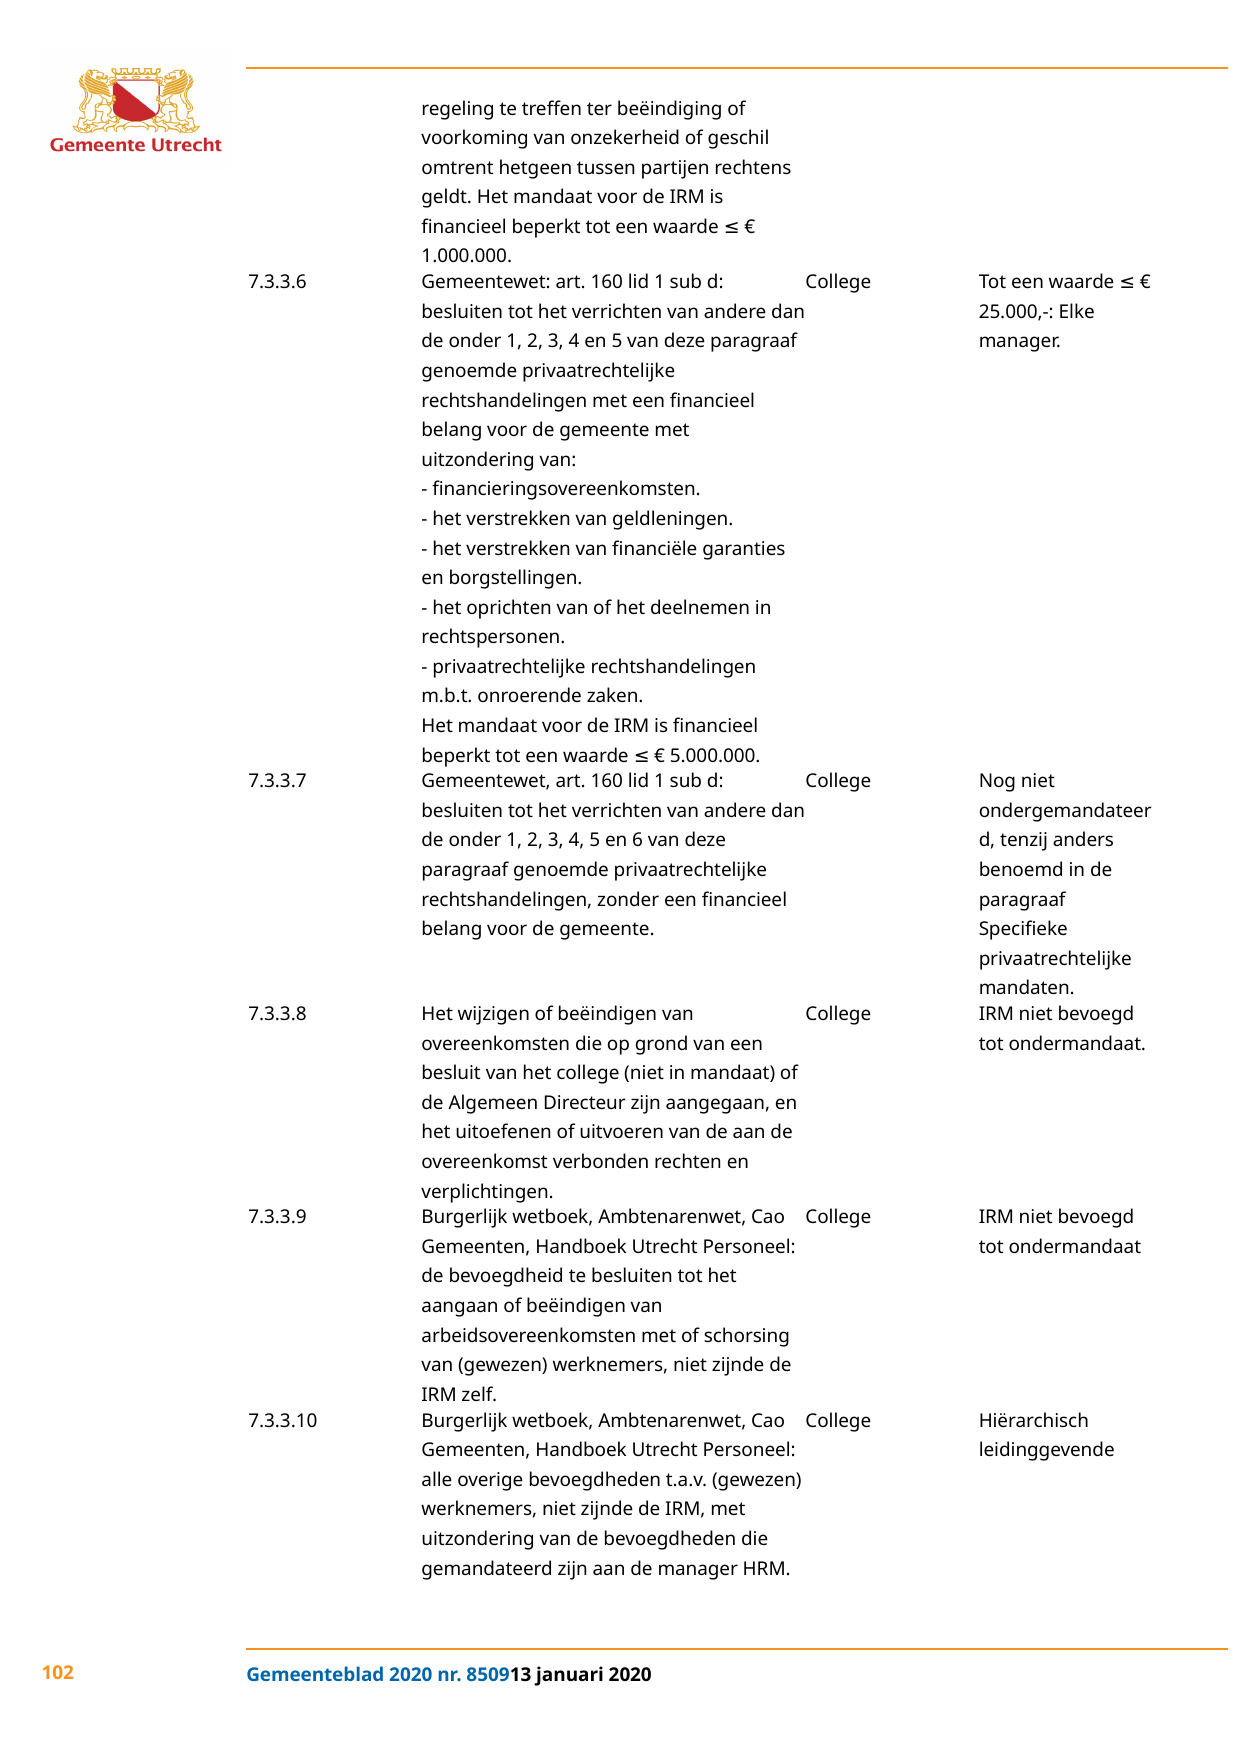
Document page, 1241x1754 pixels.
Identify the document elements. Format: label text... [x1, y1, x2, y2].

table_cell College [805, 1204, 978, 1407]
table_cell [979, 95, 1152, 268]
table_cell IRM niet bevoegd tot ondermandaat. [979, 1000, 1152, 1203]
table_cell [805, 95, 978, 268]
table_cell Burgerlijk wetboek, Ambtenarenwet, Cao Gemeenten, Handboek Utrecht Personeel: de bevoegdheid te besluiten tot het aangaan of beëindigen van arbeidsovereenkomsten met of schorsing van (gewezen) werknemers, niet zijnde de IRM zelf. [421, 1204, 805, 1407]
table_cell College [805, 768, 978, 1000]
table_cell College [805, 269, 978, 767]
table_cell Het wijzigen of beëindigen van overeenkomsten die op grond van een besluit van het college (niet in mandaat) of de Algemeen Directeur zijn aangegaan, en het uitoefenen of uitvoeren van de aan de overeenkomst verbonden rechten en verplichtingen. [421, 1000, 805, 1203]
table_cell Tot een waarde ≤ € 25.000,-: Elke manager. [979, 269, 1152, 767]
table_cell Nog niet ondergemandateerd, tenzij anders benoemd in de paragraaf Specifieke privaatrechtelijke mandaten. [979, 768, 1152, 1000]
table_cell Burgerlijk wetboek, Ambtenarenwet, Cao Gemeenten, Handboek Utrecht Personeel: alle overige bevoegdheden t.a.v. (gewezen) werknemers, niet zijnde de IRM, met uitzondering van de bevoegdheden die gemandateerd zijn aan de manager HRM. [421, 1407, 805, 1580]
table_cell regeling te treffen ter beëindiging of voorkoming van onzekerheid of geschil omtrent hetgeen tussen partijen rechtens geldt. Het mandaat voor de IRM is financieel beperkt tot een waarde ≤ € 1.000.000. [421, 95, 805, 268]
table_cell 7.3.3.6 [248, 269, 421, 767]
table_cell IRM niet bevoegd tot ondermandaat [979, 1204, 1152, 1407]
table_cell Gemeentewet: art. 160 lid 1 sub d: besluiten tot het verrichten van andere dan de onder 1, 2, 3, 4 en 5 van deze paragraaf genoemde privaatrechtelijke rechtshandelingen met een financieel belang voor de gemeente met uitzondering van: - financieringsovereenkomsten. - het verstrekken van geldleningen. - het verstrekken van financiële garanties en borgstellingen. - het oprichten van of het deelnemen in rechtspersonen. - privaatrechtelijke rechtshandelingen m.b.t. onroerende zaken. Het mandaat voor de IRM is financieel beperkt tot een waarde ≤ € 5.000.000. [421, 269, 805, 767]
table_cell 7.3.3.9 [248, 1204, 421, 1407]
table_cell 7.3.3.8 [248, 1000, 421, 1203]
picture [41, 47, 231, 172]
table_cell [248, 95, 421, 268]
table_cell 7.3.3.7 [248, 768, 421, 1000]
table_cell College [805, 1000, 978, 1203]
table_cell Hiërarchisch leidinggevende [979, 1407, 1152, 1580]
table_cell Gemeentewet, art. 160 lid 1 sub d: besluiten tot het verrichten van andere dan de onder 1, 2, 3, 4, 5 en 6 van deze paragraaf genoemde privaatrechtelijke rechtshandelingen, zonder een financieel belang voor de gemeente. [421, 768, 805, 1000]
table_cell College [805, 1407, 978, 1580]
table_cell 7.3.3.10 [248, 1407, 421, 1580]
